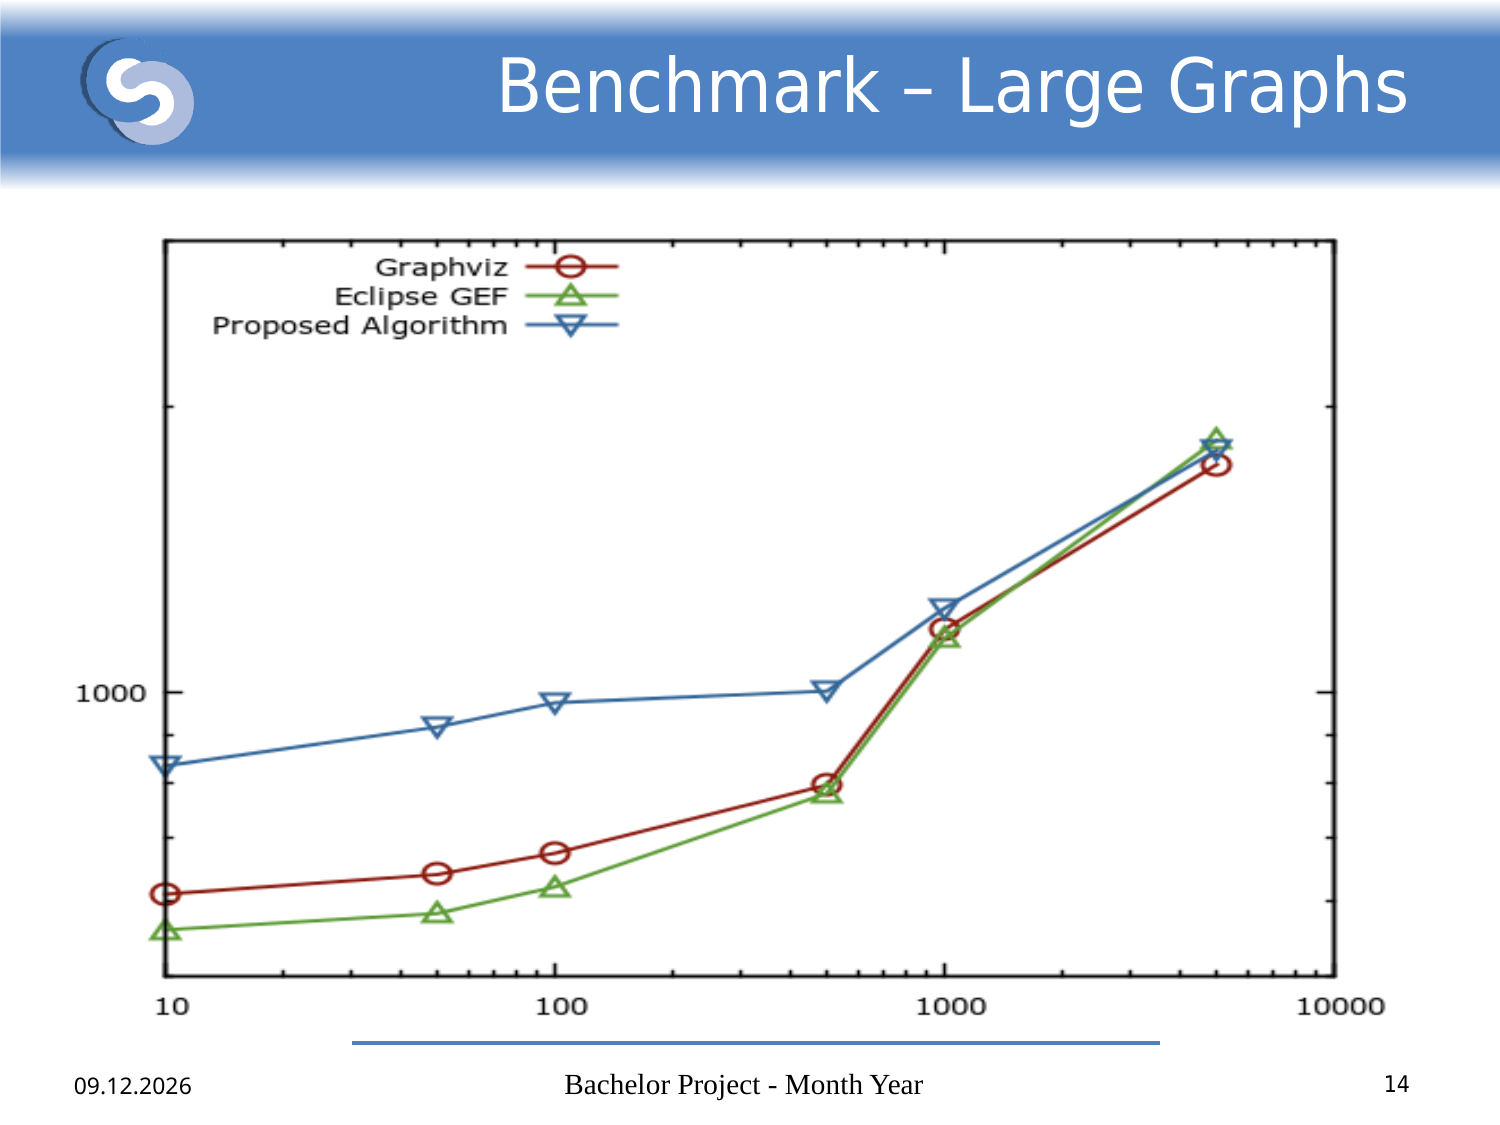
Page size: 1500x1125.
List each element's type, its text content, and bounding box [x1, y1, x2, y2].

picture [0, 0, 1500, 189]
title Benchmark – Large Graphs [199, 11, 1425, 155]
picture [29, 213, 1388, 1034]
